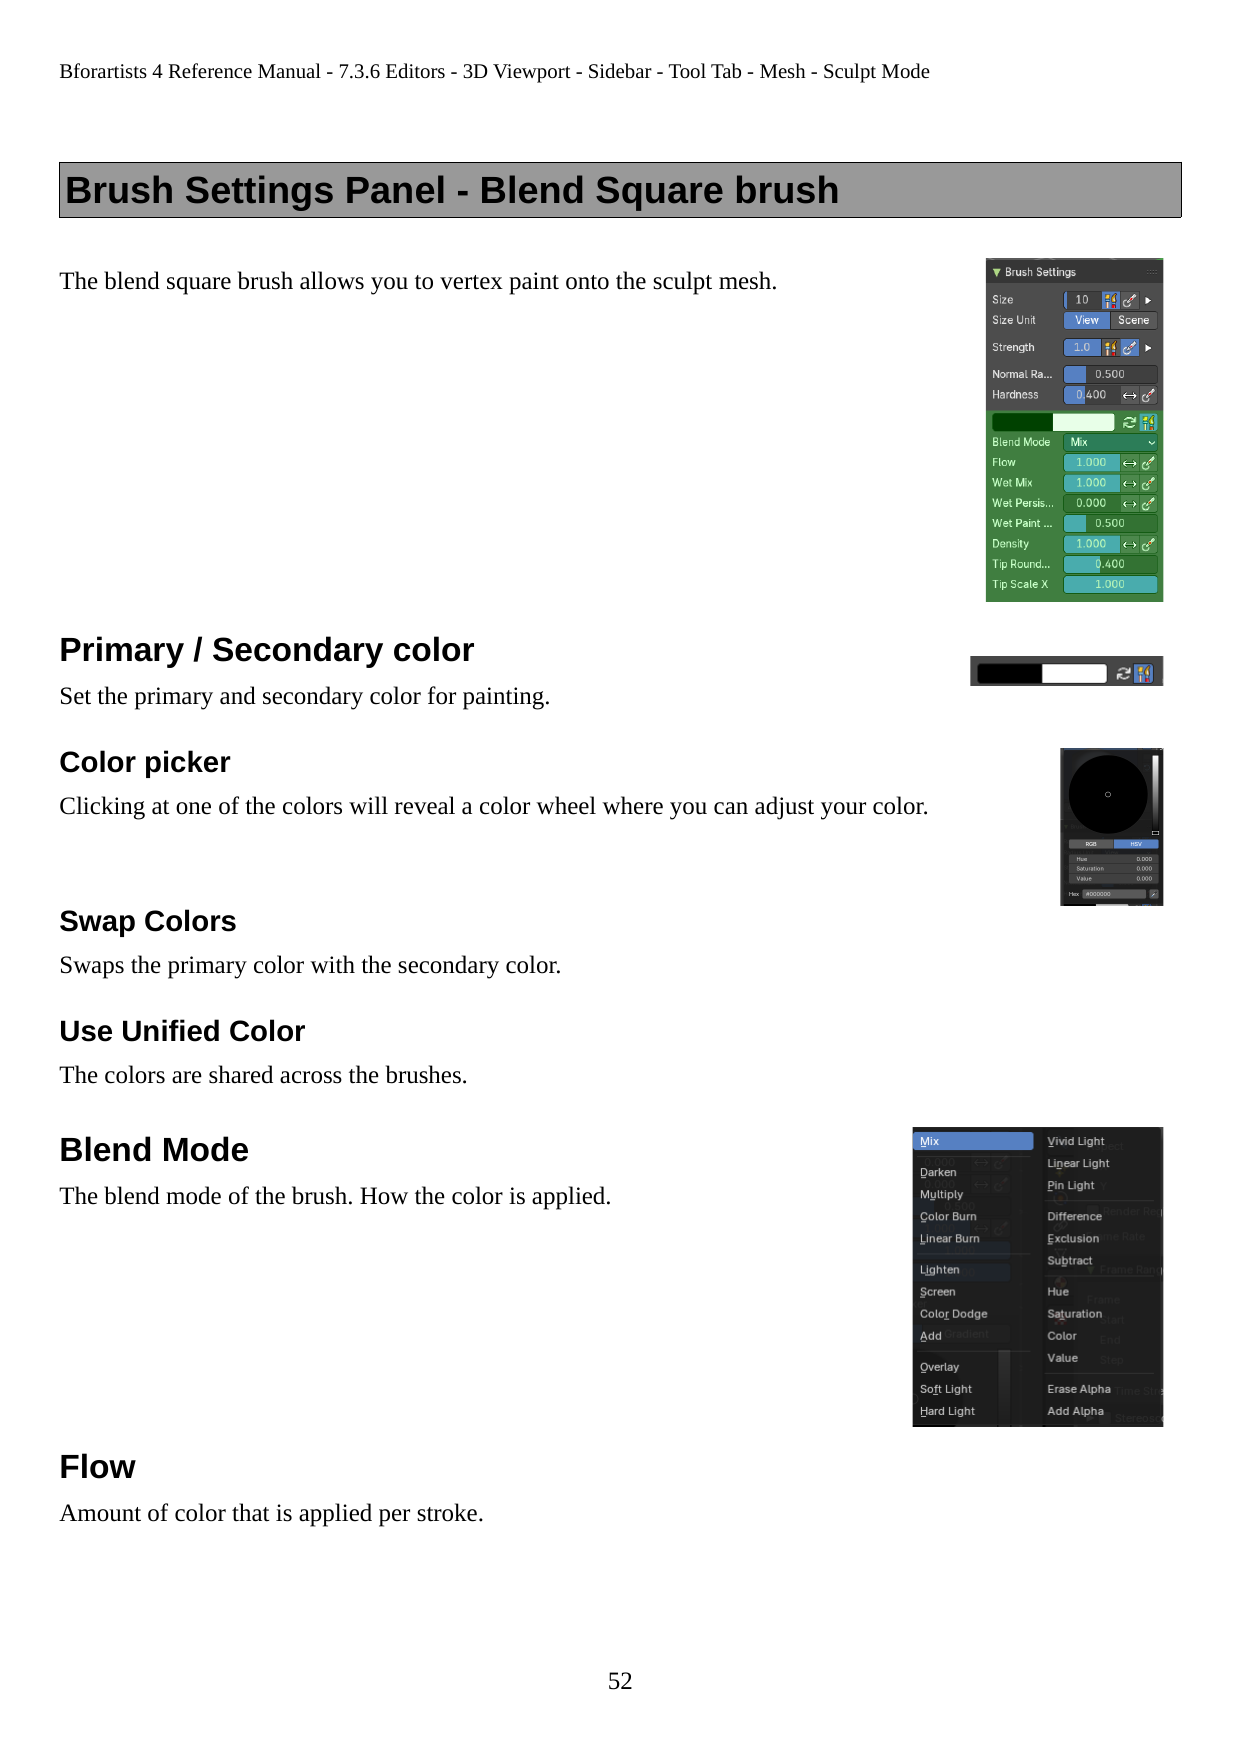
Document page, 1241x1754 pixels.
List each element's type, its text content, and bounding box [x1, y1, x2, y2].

picture [912, 1127, 1164, 1427]
text Clicking at one of the colors will reveal a color wheel where you can adjust your color. [59, 791, 1060, 820]
table_header Brush Settings Panel - Blend Square brush [60, 163, 1181, 217]
picture [985, 258, 1164, 602]
subtitle Swap Colors [59, 904, 1181, 938]
subtitle Blend Mode [59, 1130, 912, 1169]
text The colors are shared across the brushes. [59, 1060, 1181, 1089]
picture [970, 656, 1164, 686]
subtitle Use Unified Color [59, 1014, 1181, 1048]
subtitle Color picker [59, 745, 1181, 779]
text Amount of color that is applied per stroke. [59, 1498, 1181, 1527]
subtitle [1164, 1130, 1181, 1169]
text Set the primary and secondary color for painting. [59, 681, 1181, 710]
text The blend square brush allows you to vertex paint onto the sculpt mesh. [59, 266, 985, 295]
text Swaps the primary color with the secondary color. [59, 950, 1181, 979]
subtitle Flow [59, 1447, 1181, 1486]
picture [1060, 748, 1164, 906]
text The blend mode of the brush. How the color is applied. [59, 1181, 912, 1210]
subtitle Primary / Secondary color [59, 630, 1181, 669]
